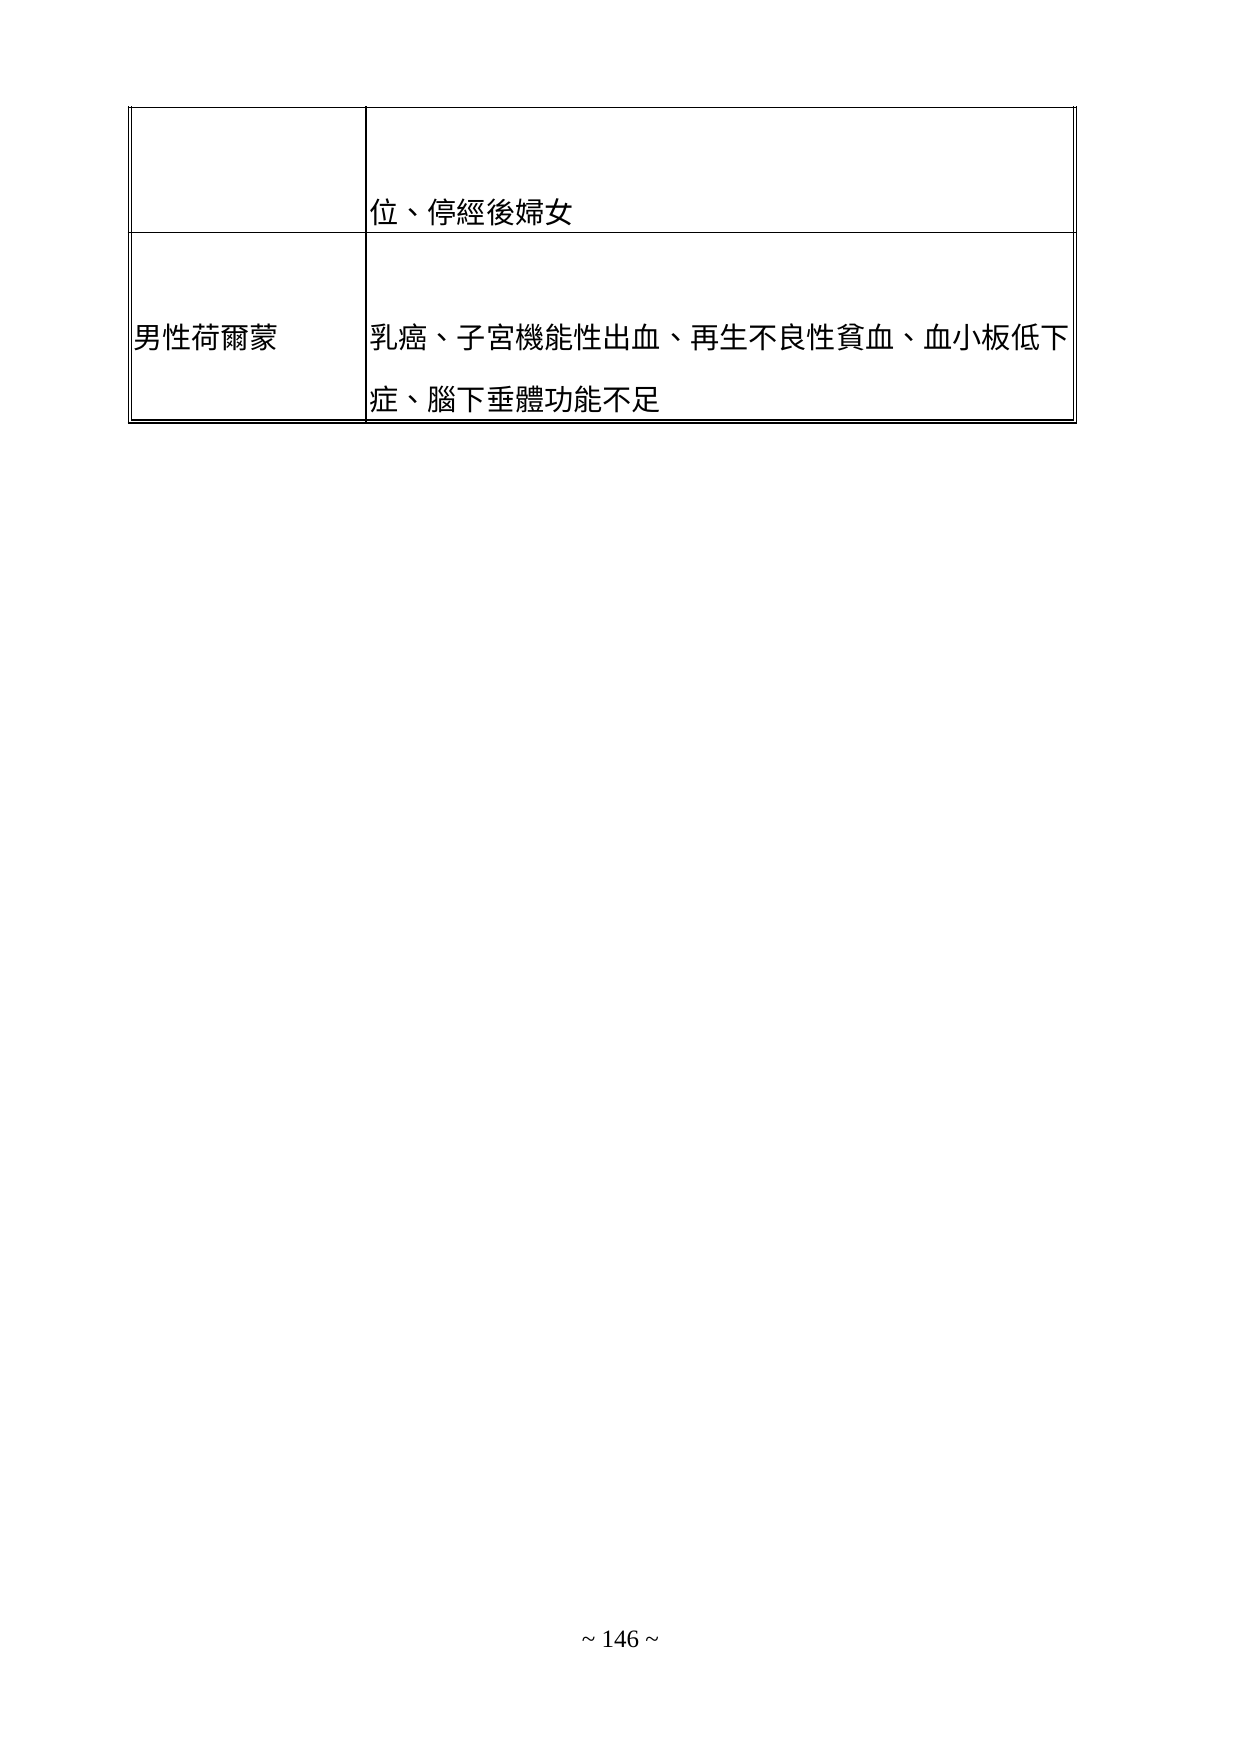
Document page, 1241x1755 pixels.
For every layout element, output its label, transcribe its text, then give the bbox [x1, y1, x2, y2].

table_cell 男性荷爾蒙 [132, 233, 365, 419]
table_cell 位、停經後婦女 [367, 108, 1073, 231]
table_cell 乳癌、子宮機能性出血、再生不良性貧血、血小板低下症、腦下垂體功能不足 [367, 233, 1073, 419]
table_cell [132, 108, 365, 231]
